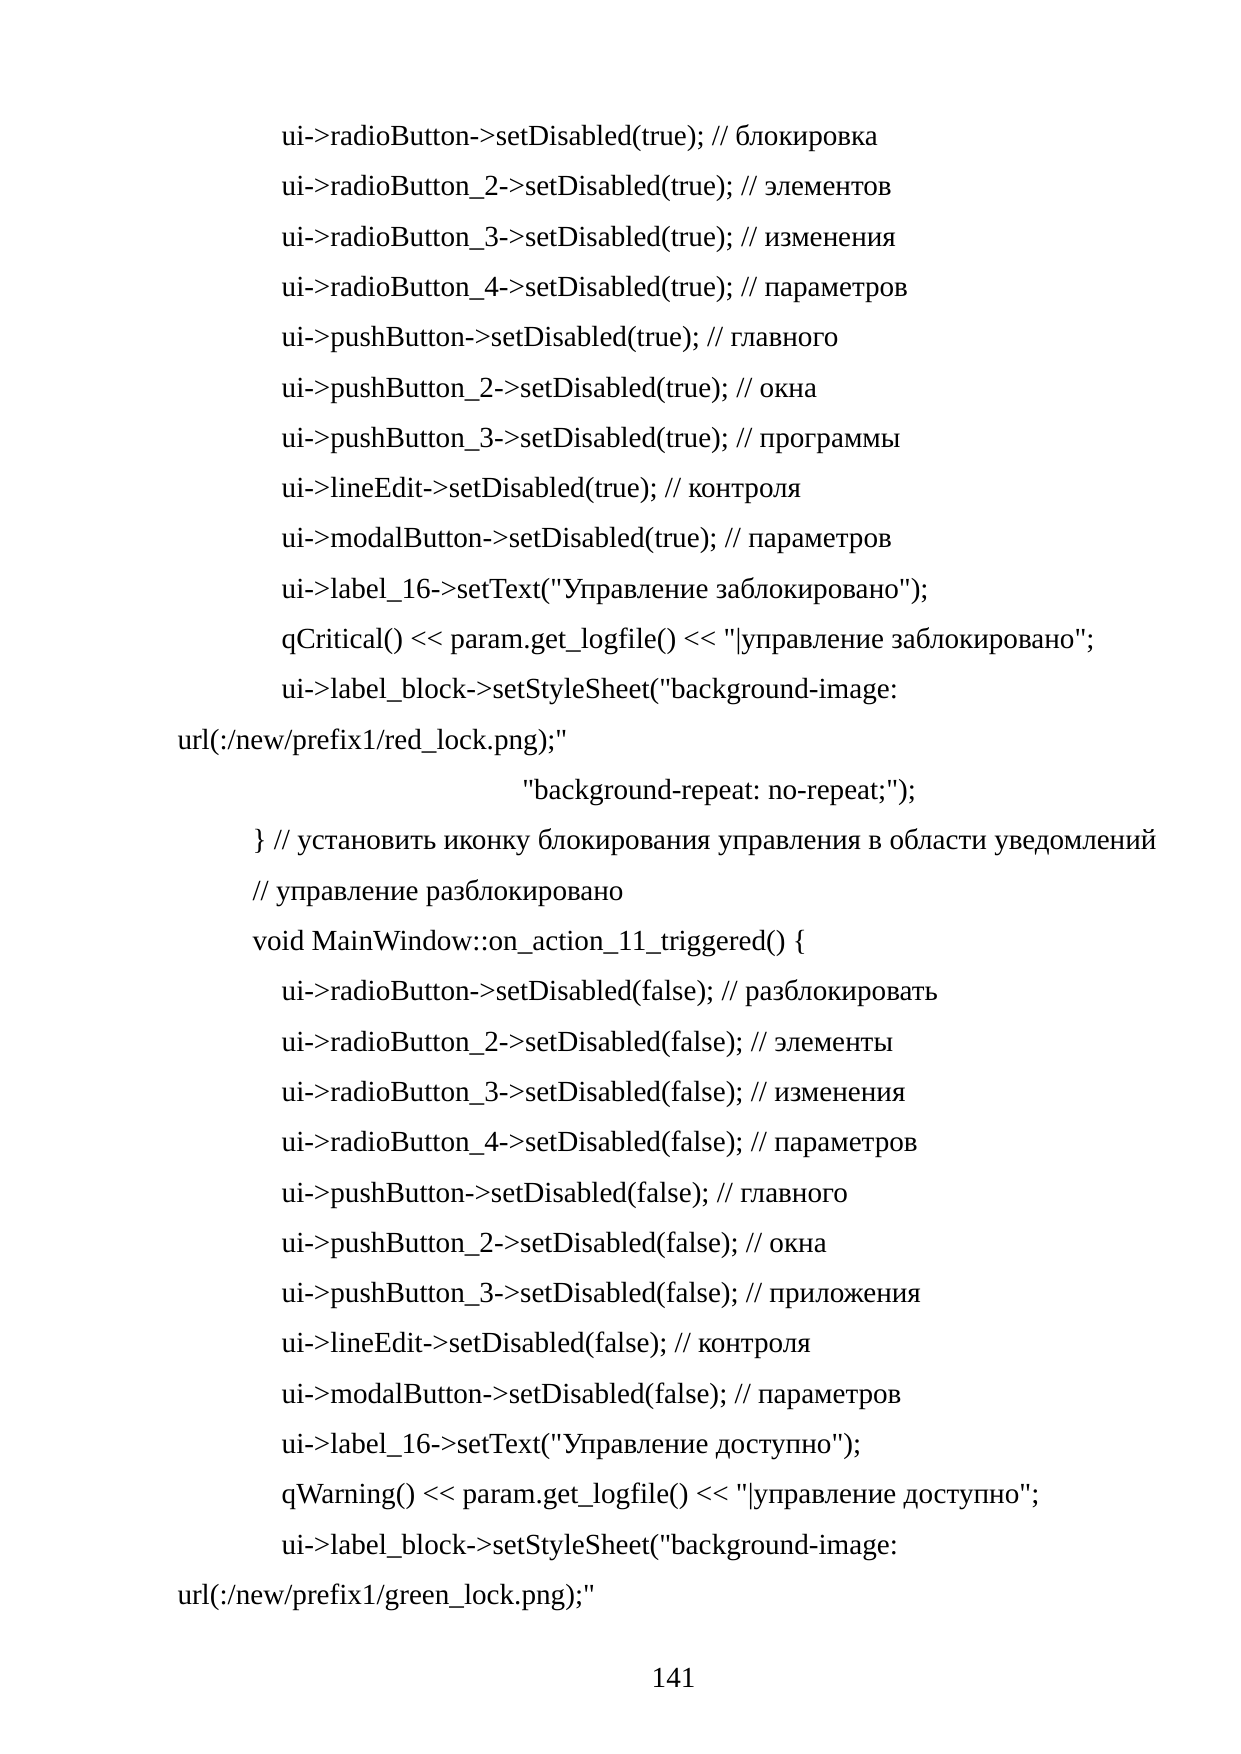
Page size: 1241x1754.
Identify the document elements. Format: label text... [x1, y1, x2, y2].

text ui->radioButton_2->setDisabled(true); // элементов [177, 168, 1169, 202]
text "background-repeat: no-repeat;"); [177, 772, 1169, 806]
text ui->label_block->setStyleSheet("background-image: url(:/new/prefix1/green_lock.png);" [177, 1527, 1169, 1611]
text ui->radioButton->setDisabled(true); // блокировка [177, 118, 1169, 152]
text ui->radioButton_3->setDisabled(false); // изменения [177, 1074, 1169, 1108]
text ui->label_block->setStyleSheet("background-image: url(:/new/prefix1/red_lock.png);" [177, 672, 1169, 755]
text qWarning() << param.get_logfile() << "|управление доступно"; [177, 1477, 1169, 1510]
text void MainWindow::on_action_11_triggered() { [177, 923, 1169, 957]
text ui->radioButton_2->setDisabled(false); // элементы [177, 1024, 1169, 1057]
text ui->label_16->setText("Управление заблокировано"); [177, 571, 1169, 604]
text ui->pushButton->setDisabled(false); // главного [177, 1175, 1169, 1208]
text ui->modalButton->setDisabled(false); // параметров [177, 1376, 1169, 1409]
text qCritical() << param.get_logfile() << "|управление заблокировано"; [177, 621, 1169, 655]
text ui->pushButton_3->setDisabled(true); // программы [177, 420, 1169, 453]
text } // установить иконку блокирования управления в области уведомлений [177, 822, 1169, 856]
text ui->radioButton_4->setDisabled(true); // параметров [177, 269, 1169, 303]
text // управление разблокировано [177, 873, 1169, 906]
text ui->radioButton_4->setDisabled(false); // параметров [177, 1124, 1169, 1158]
text ui->radioButton->setDisabled(false); // разблокировать [177, 973, 1169, 1007]
text ui->pushButton_2->setDisabled(false); // окна [177, 1225, 1169, 1258]
text ui->radioButton_3->setDisabled(true); // изменения [177, 219, 1169, 252]
text ui->pushButton->setDisabled(true); // главного [177, 319, 1169, 353]
text ui->pushButton_2->setDisabled(true); // окна [177, 370, 1169, 403]
text ui->label_16->setText("Управление доступно"); [177, 1426, 1169, 1460]
text ui->lineEdit->setDisabled(true); // контроля [177, 470, 1169, 504]
text ui->lineEdit->setDisabled(false); // контроля [177, 1326, 1169, 1359]
text ui->pushButton_3->setDisabled(false); // приложения [177, 1275, 1169, 1309]
text ui->modalButton->setDisabled(true); // параметров [177, 521, 1169, 554]
